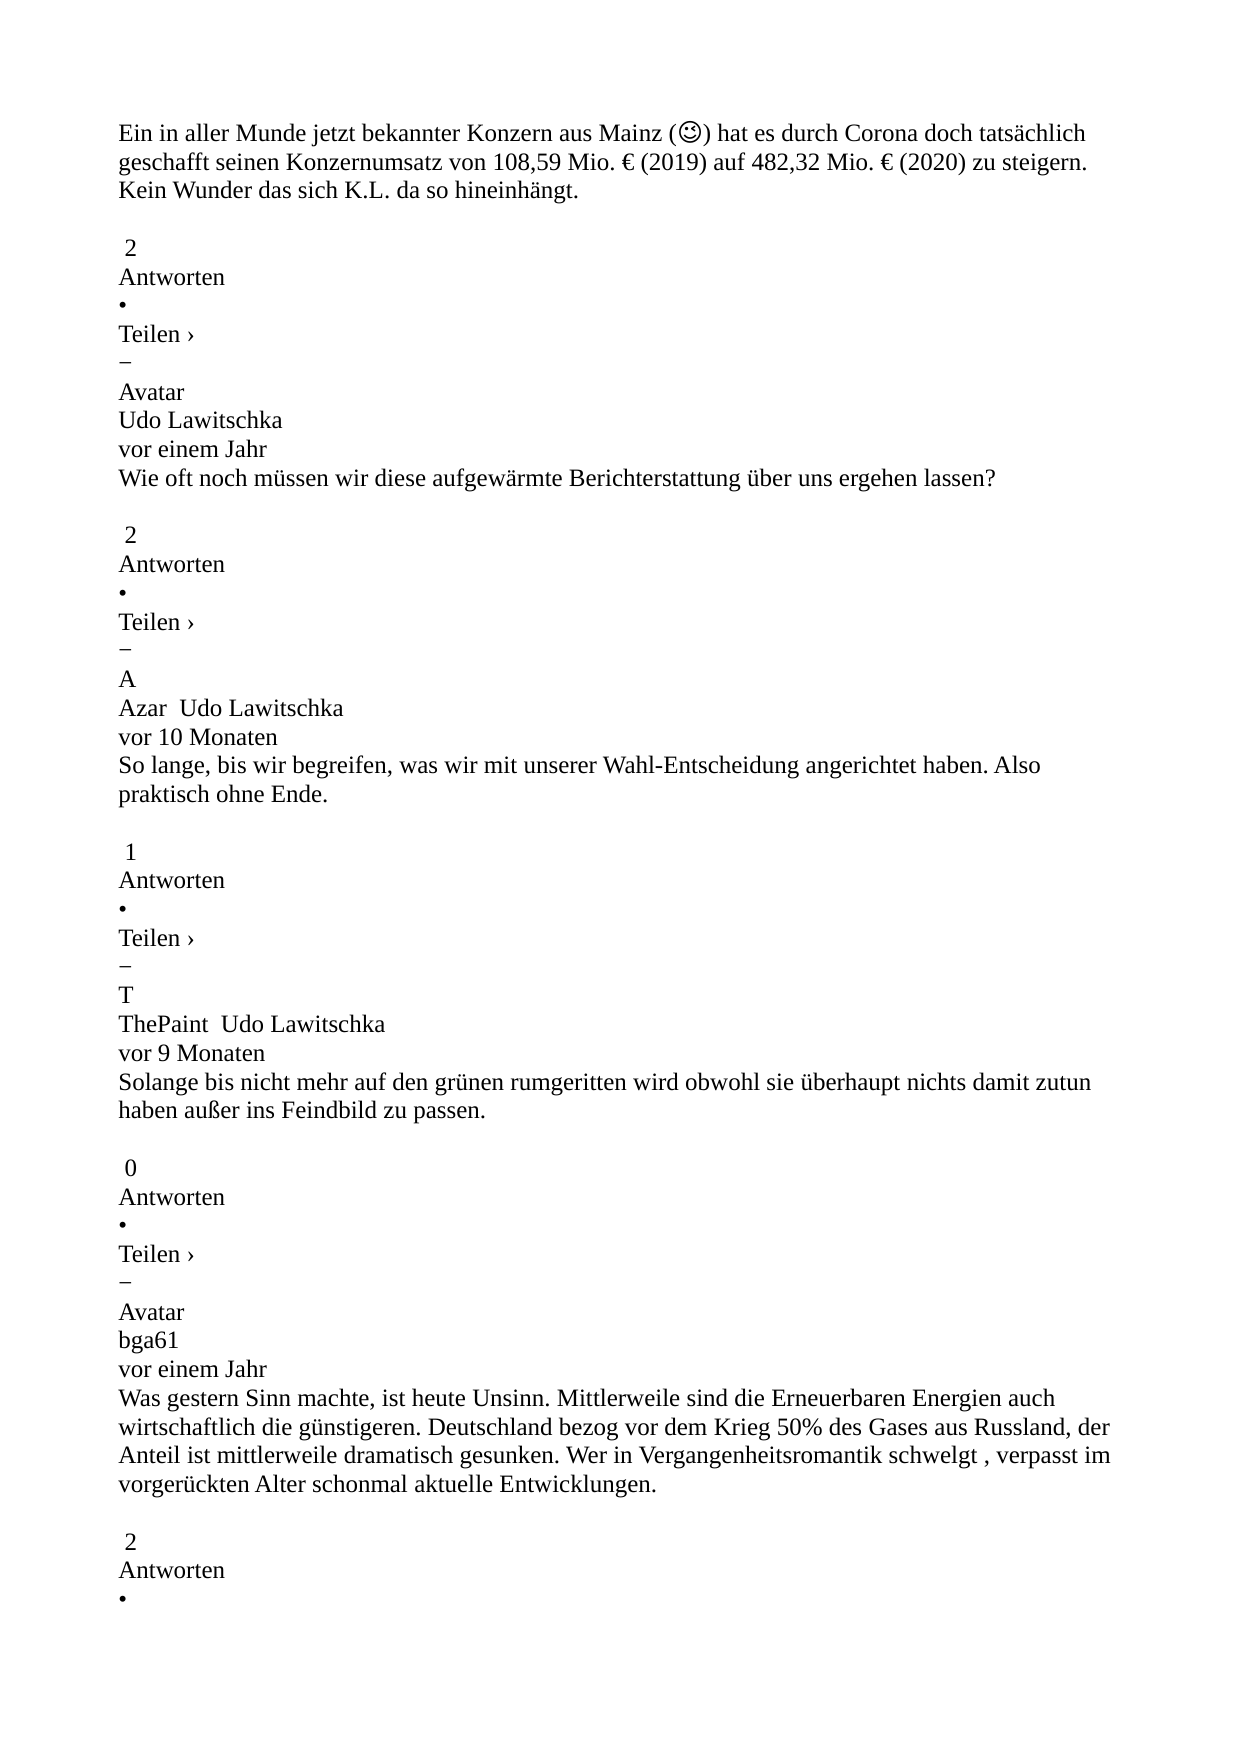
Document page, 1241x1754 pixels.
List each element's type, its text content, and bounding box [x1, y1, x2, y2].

text ThePaint Udo Lawitschka [118, 1009, 1122, 1038]
text 1 [118, 837, 1122, 866]
text Teilen › [118, 923, 1122, 952]
text Avatar [118, 1297, 1122, 1326]
text Antworten [118, 866, 1122, 894]
text vor einem Jahr [118, 1354, 1122, 1383]
text Antworten [118, 1556, 1122, 1584]
text bga61 [118, 1326, 1122, 1354]
text • [118, 894, 1122, 923]
text 2 [118, 1527, 1122, 1556]
text Ein in aller Munde jetzt bekannter Konzern aus Mainz (😉) hat es durch Corona doch tatsächlich geschafft seinen Konzernumsatz von 108,59 Mio. € (2019) auf 482,32 Mio. € (2020) zu steigern. Kein Wunder das sich K.L. da so hineinhängt. [118, 118, 1122, 204]
text Wie oft noch müssen wir diese aufgewärmte Berichterstattung über uns ergehen lassen? [118, 463, 1122, 492]
text • [118, 578, 1122, 607]
text Avatar [118, 377, 1122, 406]
text vor 9 Monaten [118, 1038, 1122, 1067]
text Antworten [118, 262, 1122, 291]
text So lange, bis wir begreifen, was wir mit unserer Wahl-Entscheidung angerichtet haben. Also praktisch ohne Ende. [118, 751, 1122, 808]
text − [118, 348, 1122, 377]
text vor einem Jahr [118, 434, 1122, 463]
text • [118, 291, 1122, 319]
text A [118, 664, 1122, 693]
text vor 10 Monaten [118, 722, 1122, 751]
text Udo Lawitschka [118, 406, 1122, 434]
text Antworten [118, 549, 1122, 578]
text • [118, 1584, 1122, 1613]
text Teilen › [118, 607, 1122, 636]
text Solange bis nicht mehr auf den grünen rumgeritten wird obwohl sie überhaupt nichts damit zutun haben außer ins Feindbild zu passen. [118, 1067, 1122, 1124]
text 2 [118, 233, 1122, 262]
text T [118, 981, 1122, 1009]
text − [118, 952, 1122, 981]
text − [118, 636, 1122, 664]
text Azar Udo Lawitschka [118, 693, 1122, 722]
text Was gestern Sinn machte, ist heute Unsinn. Mittlerweile sind die Erneuerbaren Energien auch wirtschaftlich die günstigeren. Deutschland bezog vor dem Krieg 50% des Gases aus Russland, der Anteil ist mittlerweile dramatisch gesunken. Wer in Vergangenheitsromantik schwelgt , verpasst im vorgerückten Alter schonmal aktuelle Entwicklungen. [118, 1383, 1122, 1498]
text 0 [118, 1153, 1122, 1182]
text 2 [118, 521, 1122, 549]
text Antworten [118, 1182, 1122, 1211]
text • [118, 1211, 1122, 1239]
text Teilen › [118, 319, 1122, 348]
text Teilen › [118, 1239, 1122, 1268]
text − [118, 1268, 1122, 1297]
